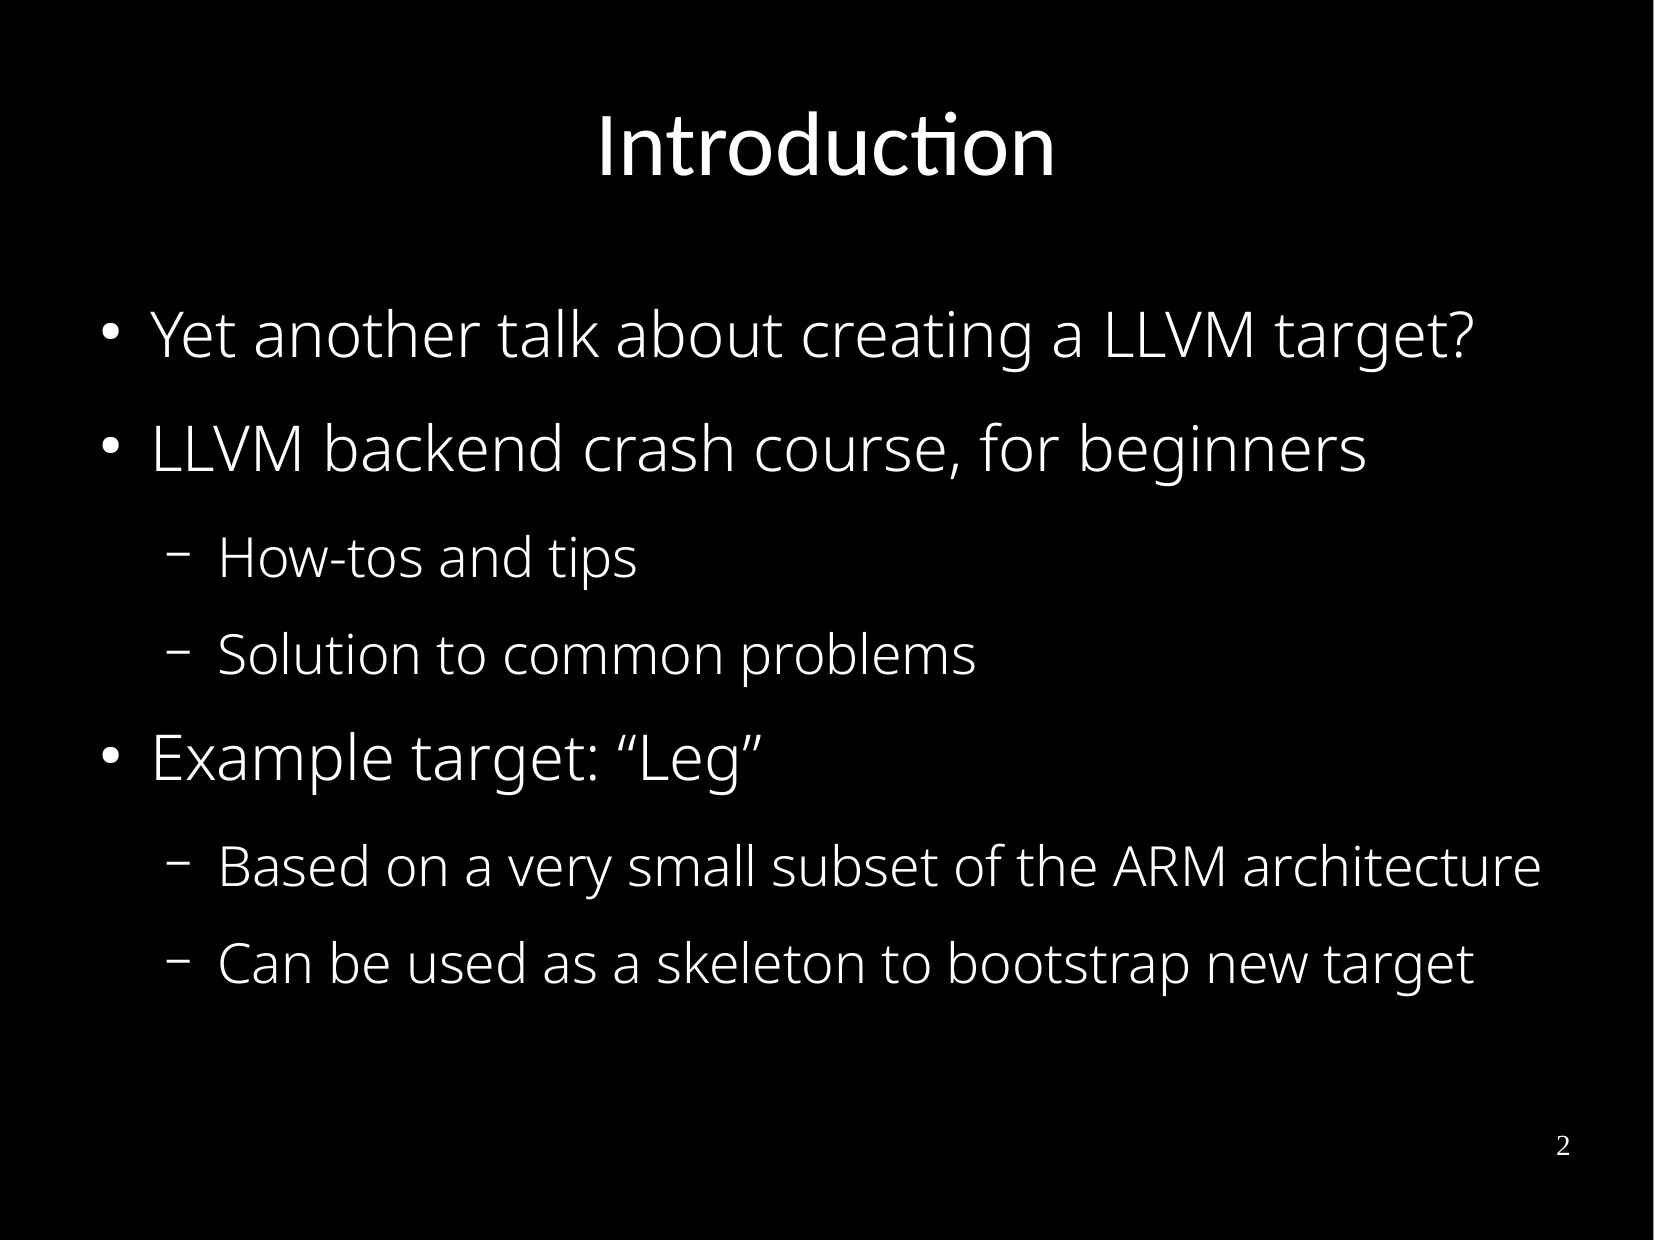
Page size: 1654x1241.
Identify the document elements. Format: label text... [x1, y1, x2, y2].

title Introduction [82, 49, 1571, 257]
list Yet another talk about creating a LLVM target? LLVM backend crash course, for beginners How-tos and tips Solution to common problems Example target: “Leg” Based on a very small subset of the ARM architecture Can be used as a skeleton to bootstrap new target [82, 290, 1571, 1010]
